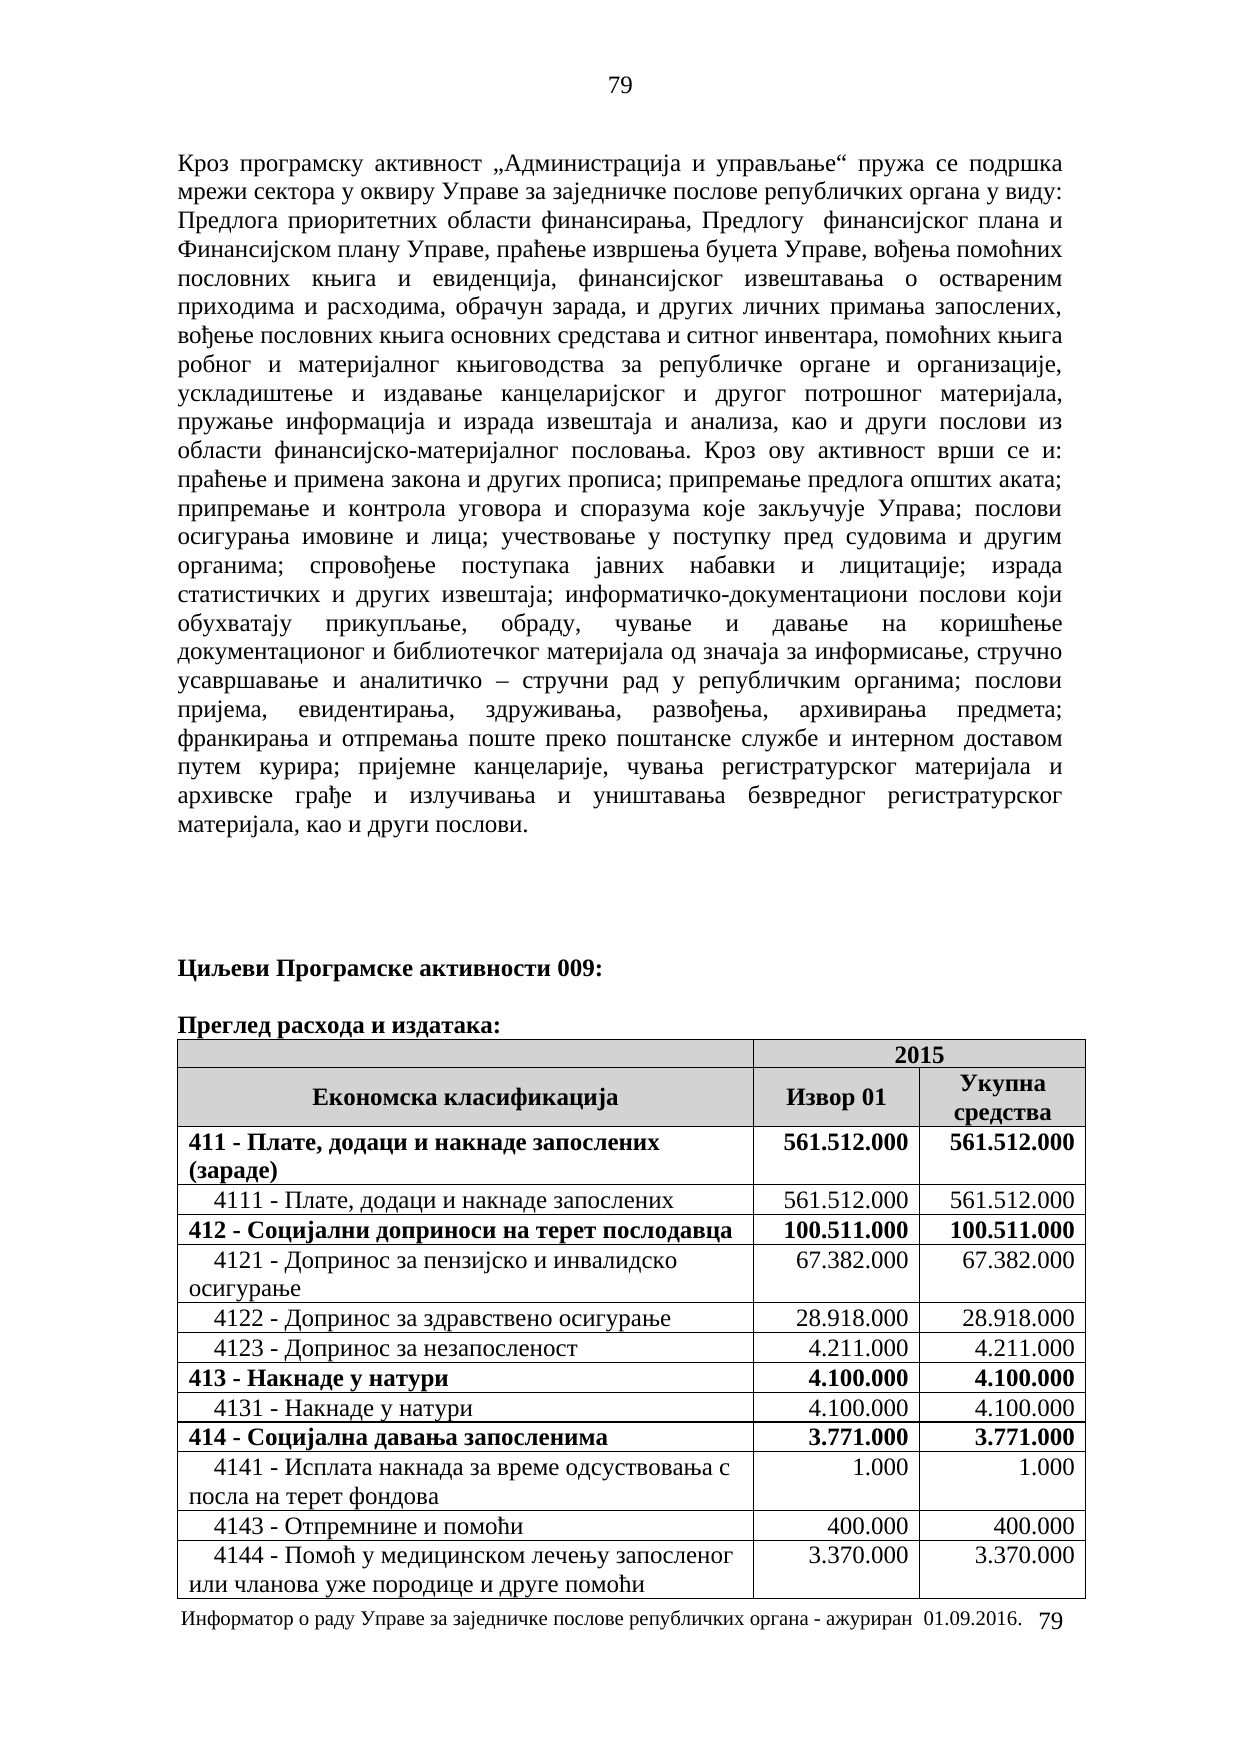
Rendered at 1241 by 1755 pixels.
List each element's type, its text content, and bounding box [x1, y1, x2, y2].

table_cell 411 - Плате, додаци и накнаде запослених (зараде) [178, 1127, 753, 1184]
table_header [178, 1040, 753, 1067]
table_cell 3.771.000 [920, 1423, 1085, 1451]
table_cell 561.512.000 [754, 1185, 919, 1214]
table_cell Извор 01 [754, 1068, 919, 1126]
table_cell 4141 - Исплата накнада за време одсуствовања с посла на терет фондова [178, 1452, 753, 1510]
table_cell 400.000 [754, 1511, 919, 1539]
table_cell 4144 - Помоћ у медицинском лечењу запосленог или чланова уже породице и друге помоћи [178, 1541, 753, 1598]
table_cell 4.100.000 [754, 1393, 919, 1421]
table_cell 414 - Социјална давања запосленима [178, 1423, 753, 1451]
table_cell 1.000 [754, 1452, 919, 1510]
table_cell 4122 - Допринос за здравствено осигурање [178, 1303, 753, 1332]
table_cell 4111 - Плате, додаци и накнаде запослених [178, 1185, 753, 1214]
text Преглед расхода и издатака: [177, 981, 1063, 1039]
table_cell 4.100.000 [754, 1363, 919, 1392]
table_cell 561.512.000 [920, 1185, 1085, 1214]
table_cell 3.771.000 [754, 1423, 919, 1451]
text Циљеви Програмске активности 009: [177, 953, 1063, 981]
table_cell 4143 - Отпремнине и помоћи [178, 1511, 753, 1539]
table_cell 4123 - Допринос за незапосленост [178, 1333, 753, 1362]
table_cell 3.370.000 [920, 1541, 1085, 1598]
table_cell 400.000 [920, 1511, 1085, 1539]
table_cell 561.512.000 [754, 1127, 919, 1184]
table_cell 412 - Социјални доприноси на терет послодавца [178, 1215, 753, 1244]
table_cell 4121 - Допринос за пензијско и инвалидско осигурање [178, 1245, 753, 1302]
table_cell 413 - Накнаде у натури [178, 1363, 753, 1392]
table_cell 4.211.000 [754, 1333, 919, 1362]
table_cell 28.918.000 [754, 1303, 919, 1332]
table_cell 3.370.000 [754, 1541, 919, 1598]
table_cell Економска класификација [178, 1068, 753, 1126]
table_cell 100.511.000 [920, 1215, 1085, 1244]
table_cell 4.100.000 [920, 1393, 1085, 1421]
table_cell 4131 - Накнаде у натури [178, 1393, 753, 1421]
table_cell 100.511.000 [754, 1215, 919, 1244]
table_cell 4.211.000 [920, 1333, 1085, 1362]
table_cell 561.512.000 [920, 1127, 1085, 1184]
table_cell 67.382.000 [754, 1245, 919, 1302]
table_cell Укупна средства [920, 1068, 1085, 1126]
table_cell 4.100.000 [920, 1363, 1085, 1392]
table_header 2015 [754, 1040, 1085, 1067]
table_cell 67.382.000 [920, 1245, 1085, 1302]
table_cell 1.000 [920, 1452, 1085, 1510]
table_cell 28.918.000 [920, 1303, 1085, 1332]
text Кроз програмску активност „Администрација и управљање“ пружа се подршка мрежи сектора у оквиру Управе за заједничке послове републичких органа у виду: Предлога приоритетних области финансирања, Предлогу финансијског плана и Финансијском плану Управе, праћење извршења буџета Управе, вођења помоћних пословних књига и евиденција, финансијског извештавања о оствареним приходима и расходима, обрачун зарада, и других личних примања запослених, вођење пословних књига основних средстава и ситног инвентара, помоћних књига робног и материјалног књиговодства за републичке органе и организације, ускладиштење и издавање канцеларијског и другог потрошног материјала, пружање информација и израда извештаја и анализа, као и други послови из области финансијско-материјалног пословања. Кроз ову активност врши се и: праћење и примена закона и других прописа; припремање предлога општих аката; припремање и контрола уговора и споразума које закључује Управа; послови осигурања имовине и лица; учествовање у поступку пред судовима и другим органима; спровођење поступака јавних набавки и лицитације; израда статистичких и других извештаја; информатичко-документациони послови који обухватају прикупљање, обраду, чување и давање на коришћење документационог и библиотечког материјала од значаја за информисање, стручно усавршавање и аналитичко – стручни рад у републичким органима; послови пријема, евидентирања, здруживања, развођења, архивирања предмета; франкирања и отпремања поште преко поштанске службе и интерном доставом путем курира; пријемне канцеларије, чувања регистратурског материјала и архивске грађе и излучивања и уништавања безвредног регистратурског материјала, као и други послови. [177, 148, 1063, 838]
